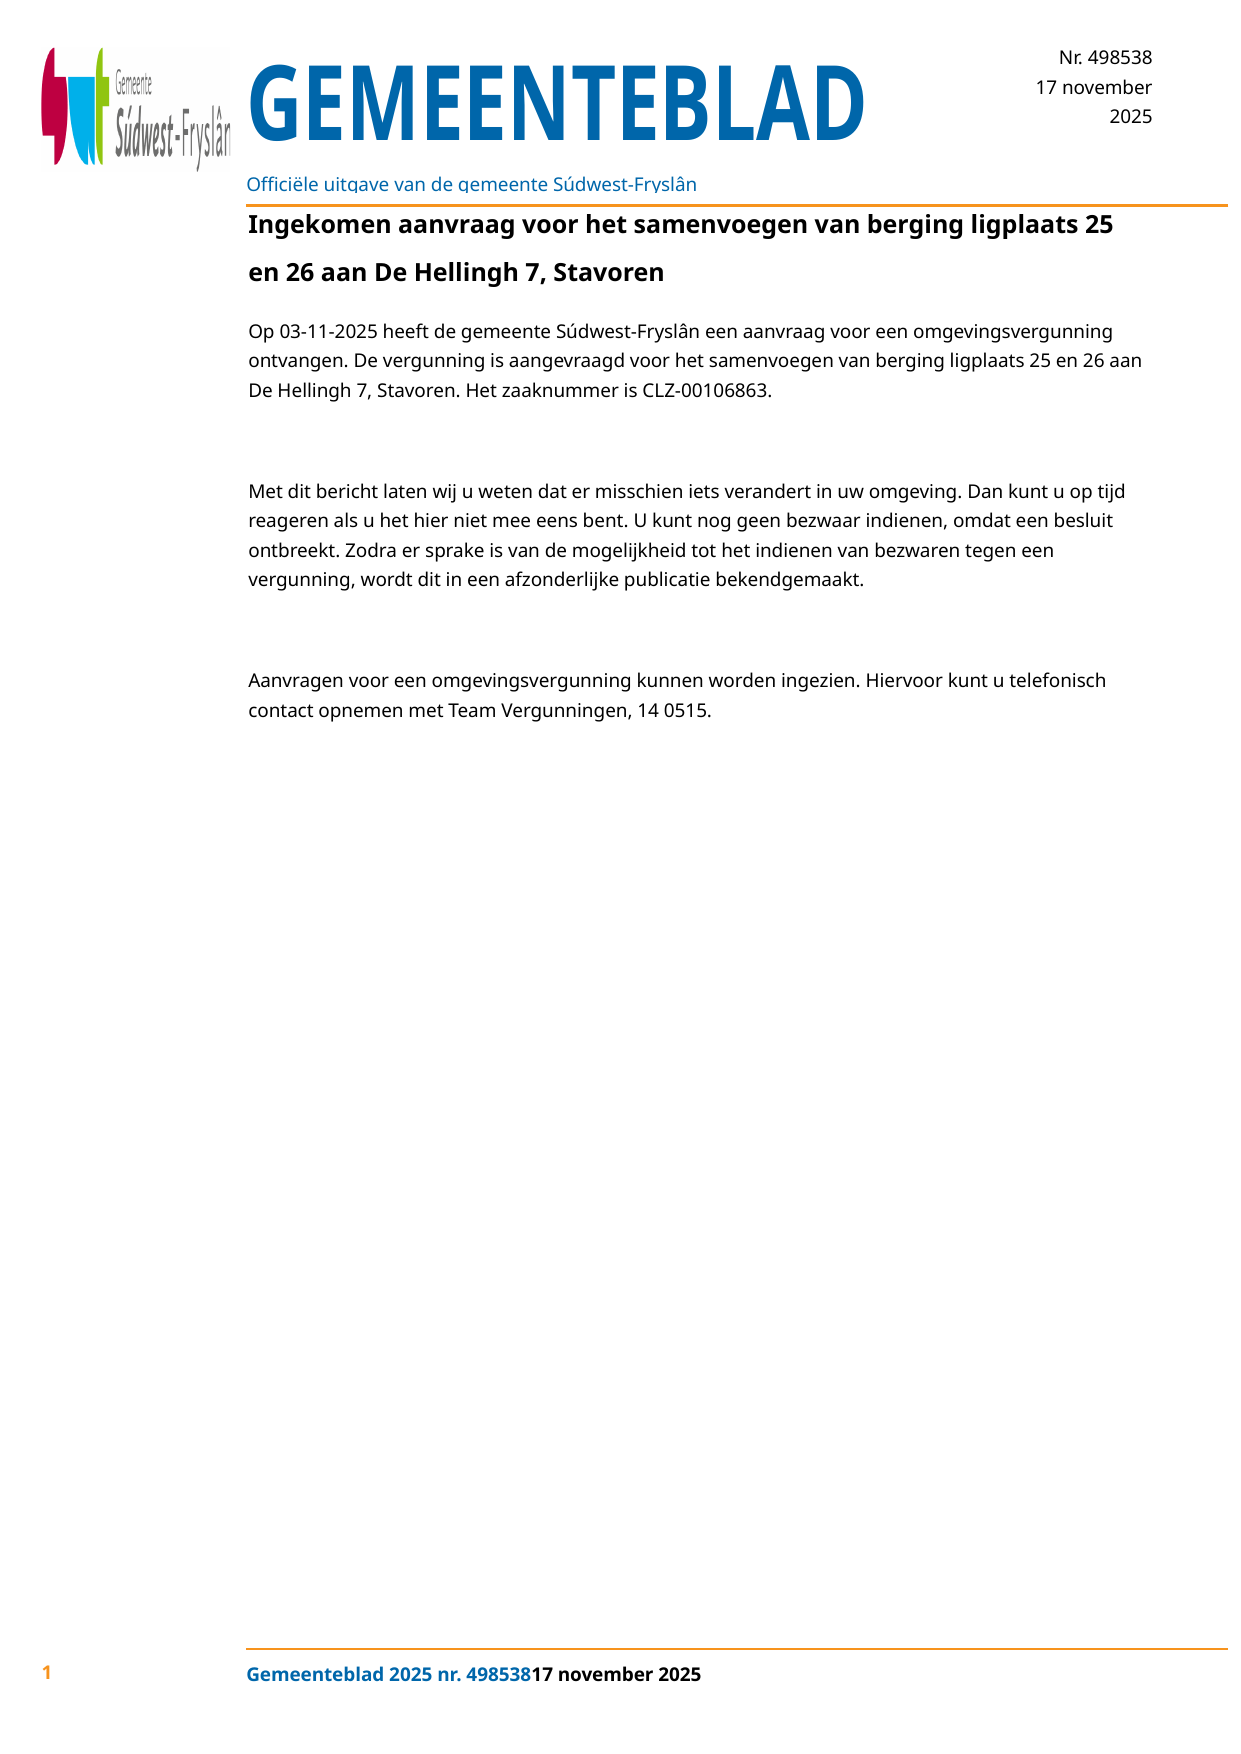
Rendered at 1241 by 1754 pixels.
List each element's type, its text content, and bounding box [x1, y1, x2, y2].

text Op 03-11-2025 heeft de gemeente Súdwest-Fryslân een aanvraag voor een omgevingsvergunning ontvangen. De vergunning is aangevraagd voor het samenvoegen van berging ligplaats 25 en 26 aan De Hellingh 7, Stavoren. Het zaaknummer is CLZ-00106863. [248, 318, 1152, 403]
picture [41, 47, 231, 172]
text Met dit bericht laten wij u weten dat er misschien iets verandert in uw omgeving. Dan kunt u op tijd reageren als u het hier niet mee eens bent. U kunt nog geen bezwaar indienen, omdat een besluit ontbreekt. Zodra er sprake is van de mogelijkheid tot het indienen van bezwaren tegen een vergunning, wordt dit in een afzonderlijke publicatie bekendgemaakt. [248, 478, 1152, 592]
text Aanvragen voor een omgevingsvergunning kunnen worden ingezien. Hiervoor kunt u telefonisch contact opnemen met Team Vergunningen, 14 0515. [248, 667, 1152, 723]
text Ingekomen aanvraag voor het samenvoegen van berging ligplaats 25 en 26 aan De Hellingh 7, Stavoren [248, 207, 1152, 288]
